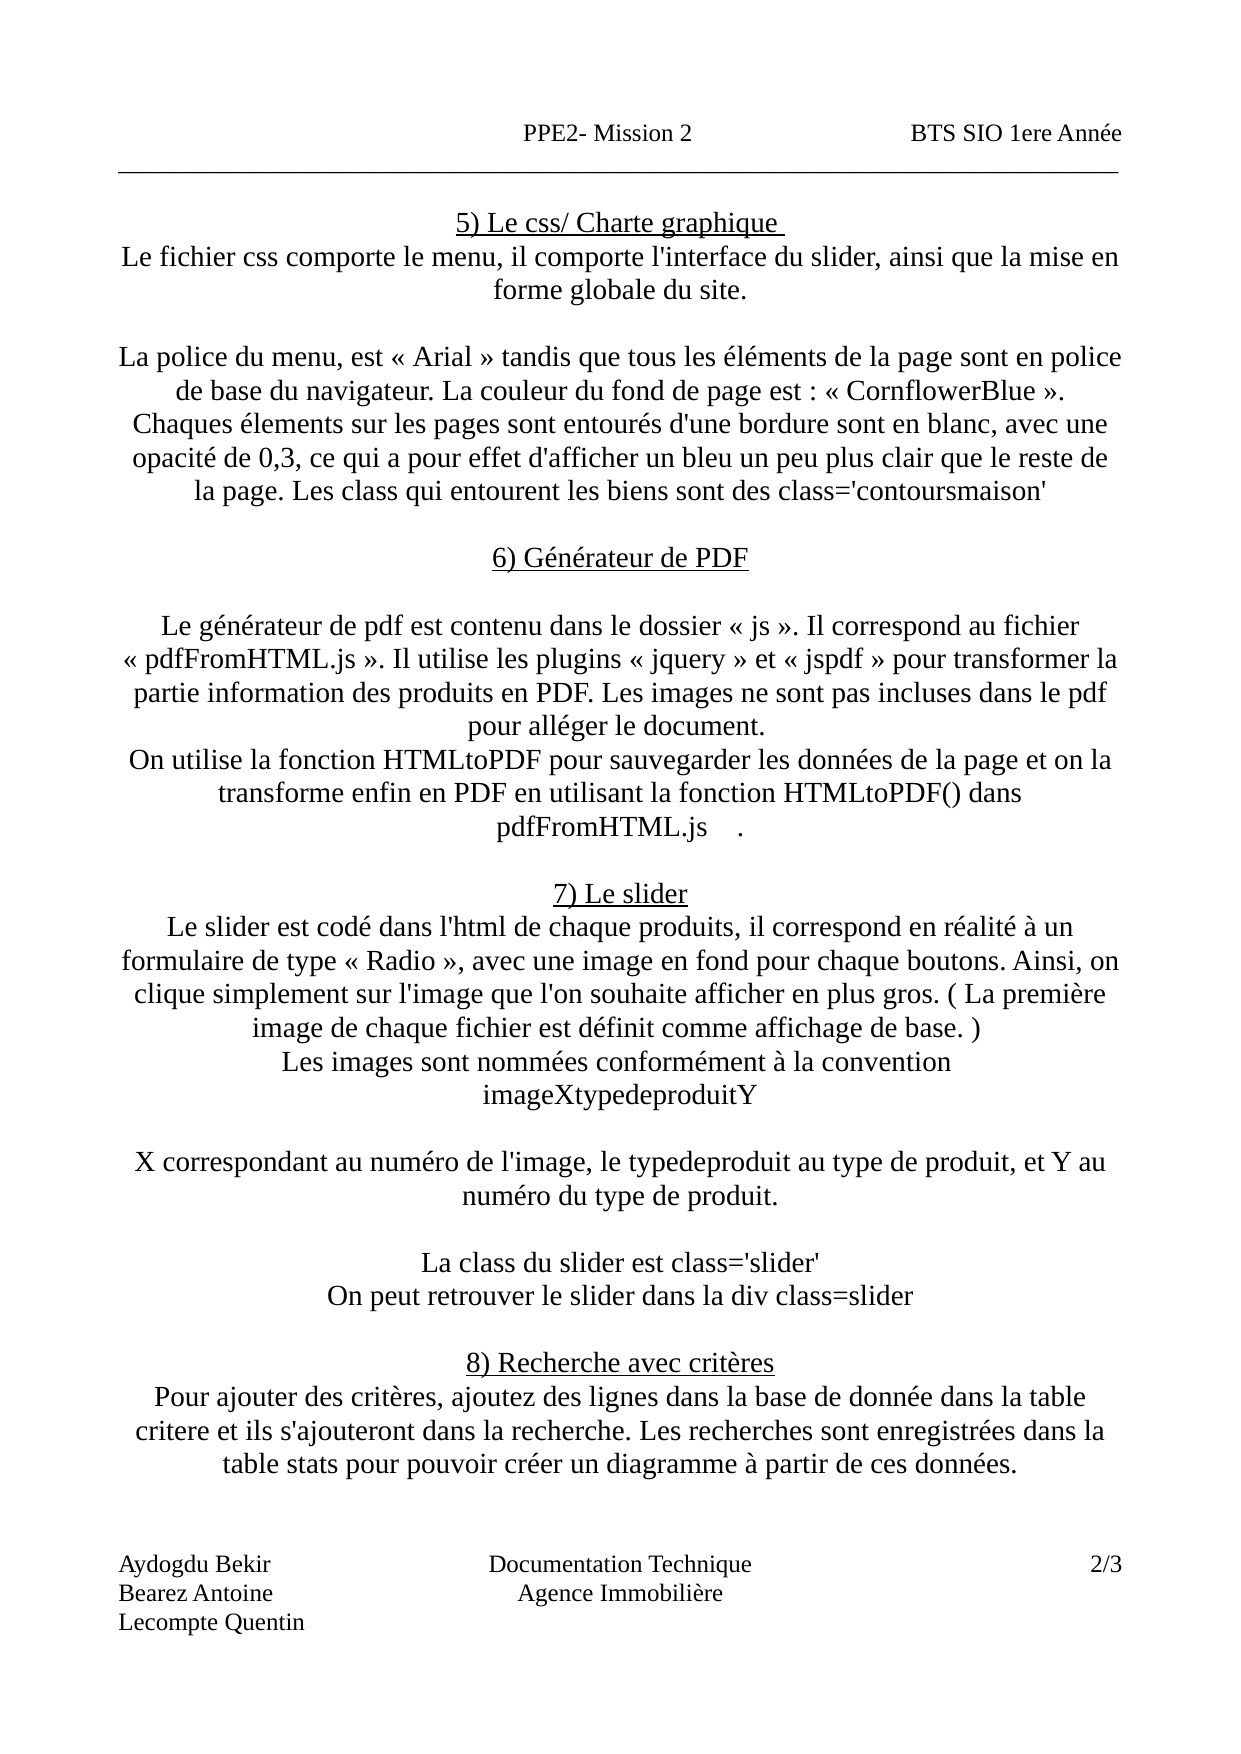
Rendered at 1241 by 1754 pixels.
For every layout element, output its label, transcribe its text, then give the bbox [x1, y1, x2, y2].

text 8) Recherche avec critères [118, 1346, 1122, 1379]
text On peut retrouver le slider dans la div class=slider [118, 1278, 1122, 1312]
text 5) Le css/ Charte graphique [118, 205, 1122, 239]
text Le générateur de pdf est contenu dans le dossier « js ». Il correspond au fichier « pdfFromHTML.js ». Il utilise les plugins « jquery » et « jspdf » pour transformer la partie information des produits en PDF. Les images ne sont pas incluses dans le pdf pour alléger le document. [118, 608, 1122, 742]
text Pour ajouter des critères, ajoutez des lignes dans la base de donnée dans la table critere et ils s'ajouteront dans la recherche. Les recherches sont enregistrées dans la table stats pour pouvoir créer un diagramme à partir de ces données. [118, 1379, 1122, 1480]
text La police du menu, est « Arial » tandis que tous les éléments de la page sont en police de base du navigateur. La couleur du fond de page est : « CornflowerBlue ». [118, 339, 1122, 406]
text La class du slider est class='slider' [118, 1245, 1122, 1278]
text 6) Générateur de PDF [118, 541, 1122, 574]
text On utilise la fonction HTMLtoPDF pour sauvegarder les données de la page et on la transforme enfin en PDF en utilisant la fonction HTMLtoPDF() dans pdfFromHTML.js . [118, 742, 1122, 842]
text Le fichier css comporte le menu, il comporte l'interface du slider, ainsi que la mise en forme globale du site. [118, 239, 1122, 306]
text 7) Le slider [118, 876, 1122, 909]
text Le slider est codé dans l'html de chaque produits, il correspond en réalité à un formulaire de type « Radio », avec une image en fond pour chaque boutons. Ainsi, on clique simplement sur l'image que l'on souhaite afficher en plus gros. ( La première image de chaque fichier est définit comme affichage de base. ) [118, 909, 1122, 1044]
text imageXtypedeproduitY [118, 1077, 1122, 1111]
text Chaques élements sur les pages sont entourés d'une bordure sont en blanc, avec une opacité de 0,3, ce qui a pour effet d'afficher un bleu un peu plus clair que le reste de la page. Les class qui entourent les biens sont des class='contoursmaison' [118, 406, 1122, 507]
text X correspondant au numéro de l'image, le typedeproduit au type de produit, et Y au numéro du type de produit. [118, 1144, 1122, 1211]
text Les images sont nommées conformément à la convention [118, 1044, 1122, 1077]
